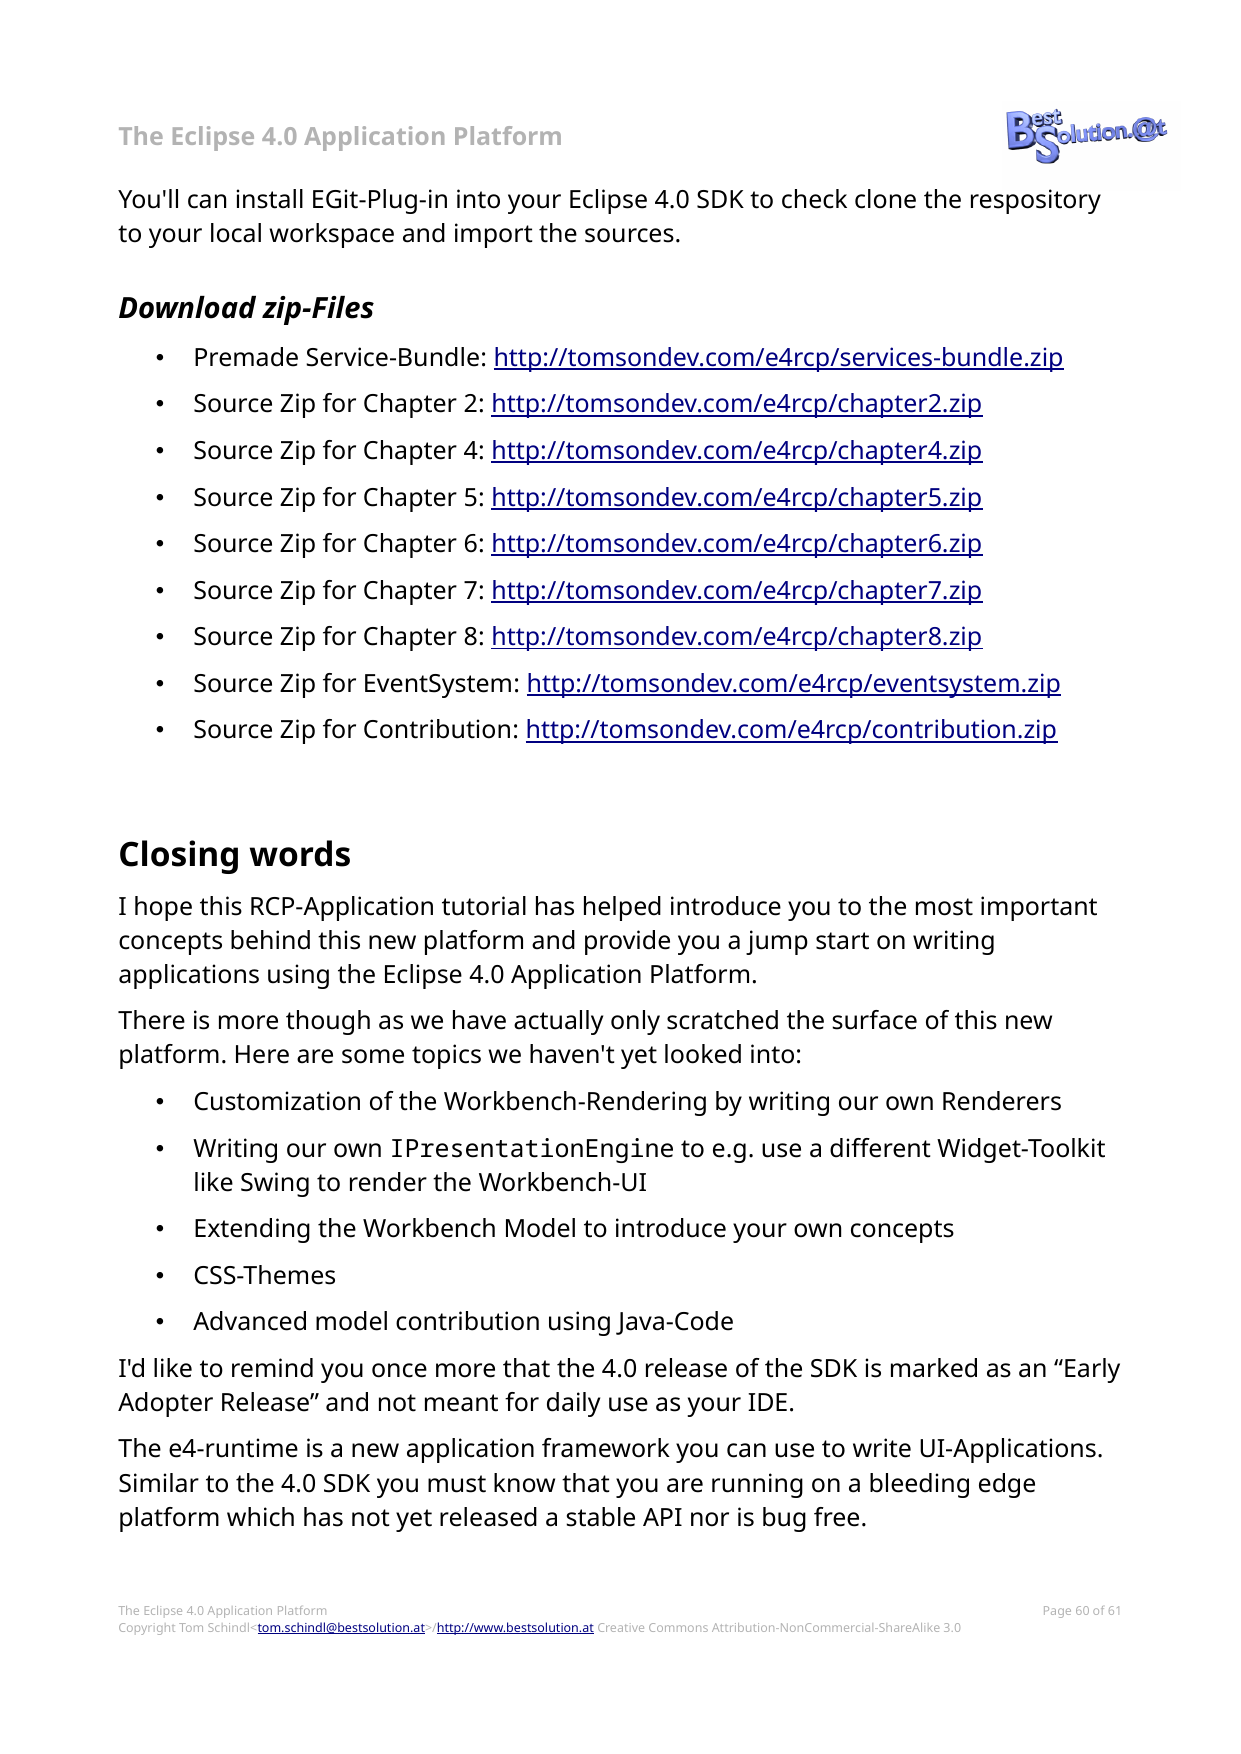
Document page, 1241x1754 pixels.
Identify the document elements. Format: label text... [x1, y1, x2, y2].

list Source Zip for Chapter 4: http://tomsondev.com/e4rcp/chapter4.zip [156, 433, 1122, 467]
text There is more though as we have actually only scratched the surface of this new platform. Here are some topics we haven't yet looked into: [118, 1003, 1122, 1071]
list Premade Service-Bundle: http://tomsondev.com/e4rcp/services-bundle.zip [156, 339, 1122, 373]
list Extending the Workbench Model to introduce your own concepts [156, 1211, 1122, 1245]
text The e4-runtime is a new application framework you can use to write UI-Applications. Similar to the 4.0 SDK you must know that you are running on a bleeding edge platform which has not yet released a stable API nor is bug free. [118, 1431, 1122, 1533]
list Source Zip for Contribution: http://tomsondev.com/e4rcp/contribution.zip [156, 712, 1122, 746]
picture [1002, 101, 1181, 191]
list Writing our own IPresentationEngine to e.g. use a different Widget-Toolkit like Swing to render the Workbench-UI [156, 1130, 1122, 1198]
text I'd like to remind you once more that the 4.0 release of the SDK is marked as an “Early Adopter Release” and not meant for daily use as your IDE. [118, 1351, 1122, 1419]
list Source Zip for Chapter 5: http://tomsondev.com/e4rcp/chapter5.zip [156, 479, 1122, 513]
list CSS-Themes [156, 1257, 1122, 1291]
list Source Zip for Chapter 6: http://tomsondev.com/e4rcp/chapter6.zip [156, 526, 1122, 560]
list Source Zip for Chapter 8: http://tomsondev.com/e4rcp/chapter8.zip [156, 619, 1122, 653]
list Source Zip for EventSystem: http://tomsondev.com/e4rcp/eventsystem.zip [156, 665, 1122, 699]
list Source Zip for Chapter 7: http://tomsondev.com/e4rcp/chapter7.zip [156, 572, 1122, 606]
text You'll can install EGit-Plug-in into your Eclipse 4.0 SDK to check clone the respository to your local workspace and import the sources. [118, 182, 1122, 250]
text I hope this RCP-Application tutorial has helped introduce you to the most important concepts behind this new platform and provide you a jump start on writing applications using the Eclipse 4.0 Application Platform. [118, 888, 1122, 991]
list Source Zip for Chapter 2: http://tomsondev.com/e4rcp/chapter2.zip [156, 386, 1122, 420]
subtitle Download zip-Files [118, 287, 1122, 327]
list Customization of the Workbench-Rendering by writing our own Renderers [156, 1084, 1122, 1118]
list Advanced model contribution using Java-Code [156, 1304, 1122, 1338]
subtitle Closing words [118, 830, 1122, 876]
